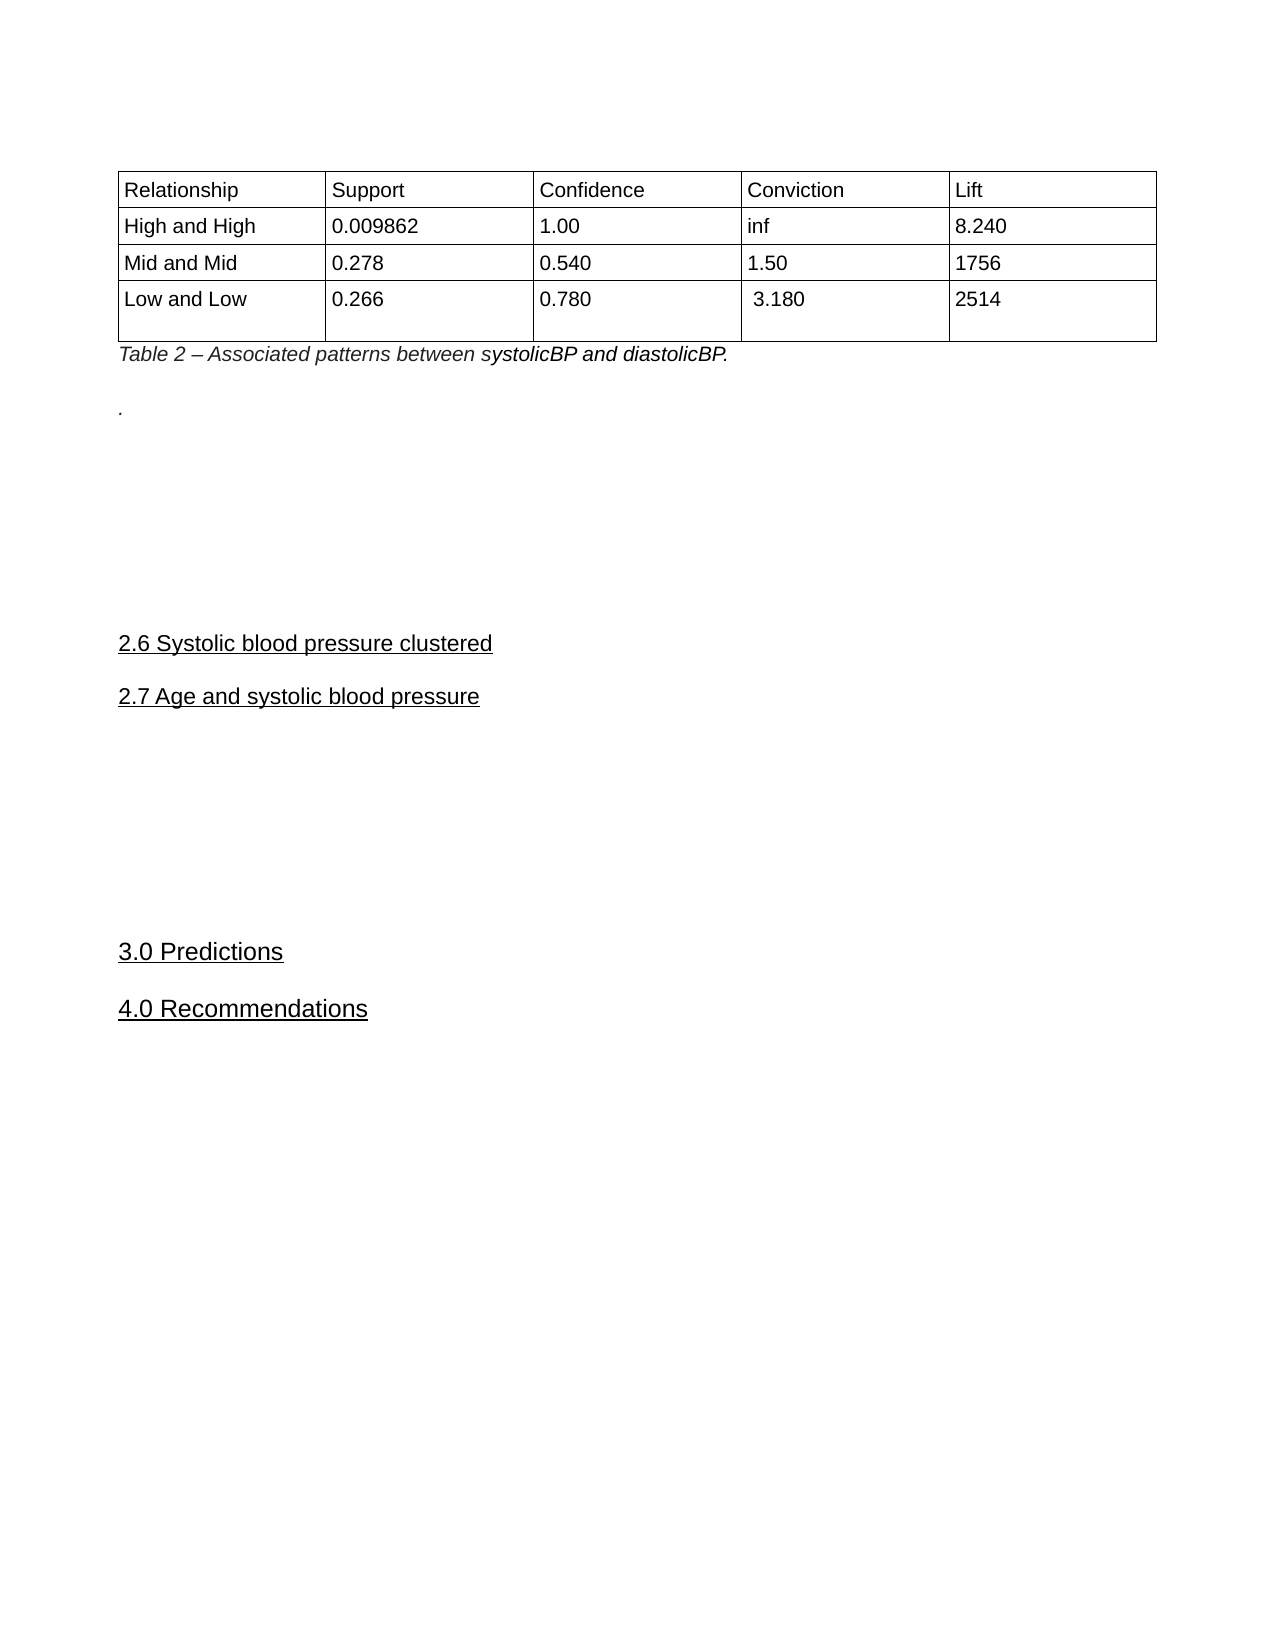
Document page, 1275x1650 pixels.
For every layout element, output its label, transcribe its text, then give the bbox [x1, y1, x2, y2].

table_cell 0.278 [326, 245, 533, 280]
table_cell 0.266 [326, 281, 533, 341]
table_cell Mid and Mid [119, 245, 325, 280]
text . [118, 395, 1157, 419]
table_header Lift [950, 172, 1156, 207]
table_cell 1.50 [742, 245, 949, 280]
text 3.0 Predictions [118, 937, 1157, 966]
table_cell 1756 [950, 245, 1156, 280]
table_header Support [326, 172, 533, 207]
text Table 2 – Associated patterns between systolicBP and diastolicBP. [118, 342, 1157, 366]
text 2.7 Age and systolic blood pressure [118, 683, 1157, 709]
table_cell High and High [119, 208, 325, 244]
table_cell 0.009862 [326, 208, 533, 244]
table_header Confidence [534, 172, 741, 207]
table_cell 1.00 [534, 208, 741, 244]
table_cell 8.240 [950, 208, 1156, 244]
table_cell 0.780 [534, 281, 741, 341]
text 2.6 Systolic blood pressure clustered [118, 630, 1157, 657]
table_header Conviction [742, 172, 949, 207]
text 4.0 Recommendations [118, 994, 1157, 1023]
table_header Relationship [119, 172, 325, 207]
table_cell inf [742, 208, 949, 244]
table_cell 0.540 [534, 245, 741, 280]
table_cell 2514 [950, 281, 1156, 341]
table_cell Low and Low [119, 281, 325, 341]
table_cell 3.180 [742, 281, 949, 341]
